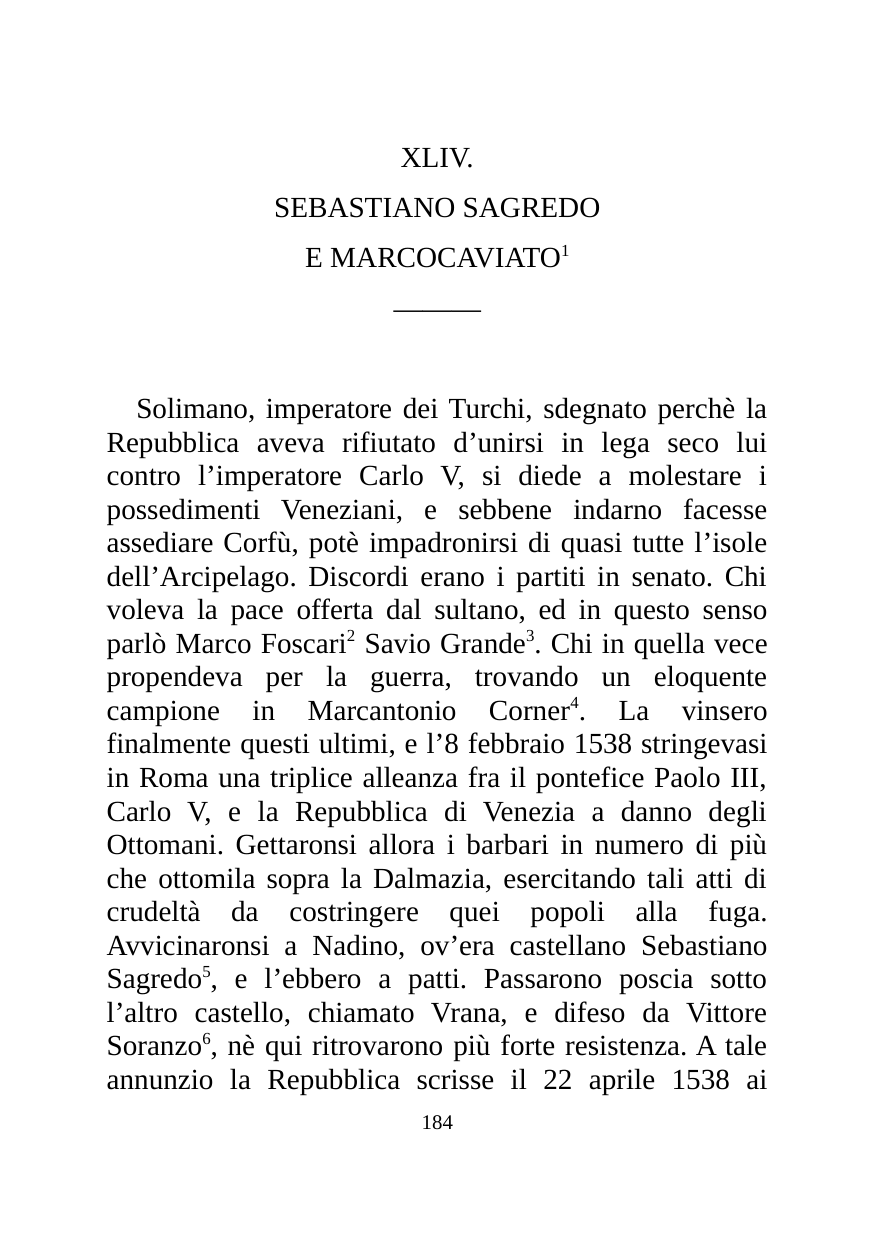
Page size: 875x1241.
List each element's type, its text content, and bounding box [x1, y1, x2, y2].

text Solimano, imperatore dei Turchi, sdegnato perchè la Repubblica aveva rifiutato d’unirsi in lega seco lui contro l’imperatore Carlo V, si diede a molestare i possedimenti Veneziani, e sebbene indarno facesse assediare Corfù, potè impadronirsi di quasi tutte l’isole dell’Arcipelago. Discordi erano i partiti in senato. Chi voleva la pace offerta dal sultano, ed in questo senso parlò Marco Foscari Savio Grande. Chi in quella vece propendeva per la guerra, trovando un eloquente campione in Marcantonio Corner. La vinsero finalmente questi ultimi, e l’8 febbraio 1538 stringevasi in Roma una triplice alleanza fra il pontefice Paolo III, Carlo V, e la Repubblica di Venezia a danno degli Ottomani. Gettaronsi allora i barbari in numero di più che ottomila sopra la Dalmazia, esercitando tali atti di crudeltà da costringere quei popoli alla fuga. Avvicinaronsi a Nadino, ov’era castellano Sebastiano Sagredo, e l’ebbero a patti. Passarono poscia sotto l’altro castello, chiamato Vrana, e difeso da Vittore Soranzo, nè qui ritrovarono più forte resistenza. A tale annunzio la Repubblica scrisse il 22 aprile 1538 ai [106, 391, 768, 1096]
subtitle XLIV. SEBASTIANO SAGREDO E MARCOCAVIATO ――― [106, 140, 768, 324]
